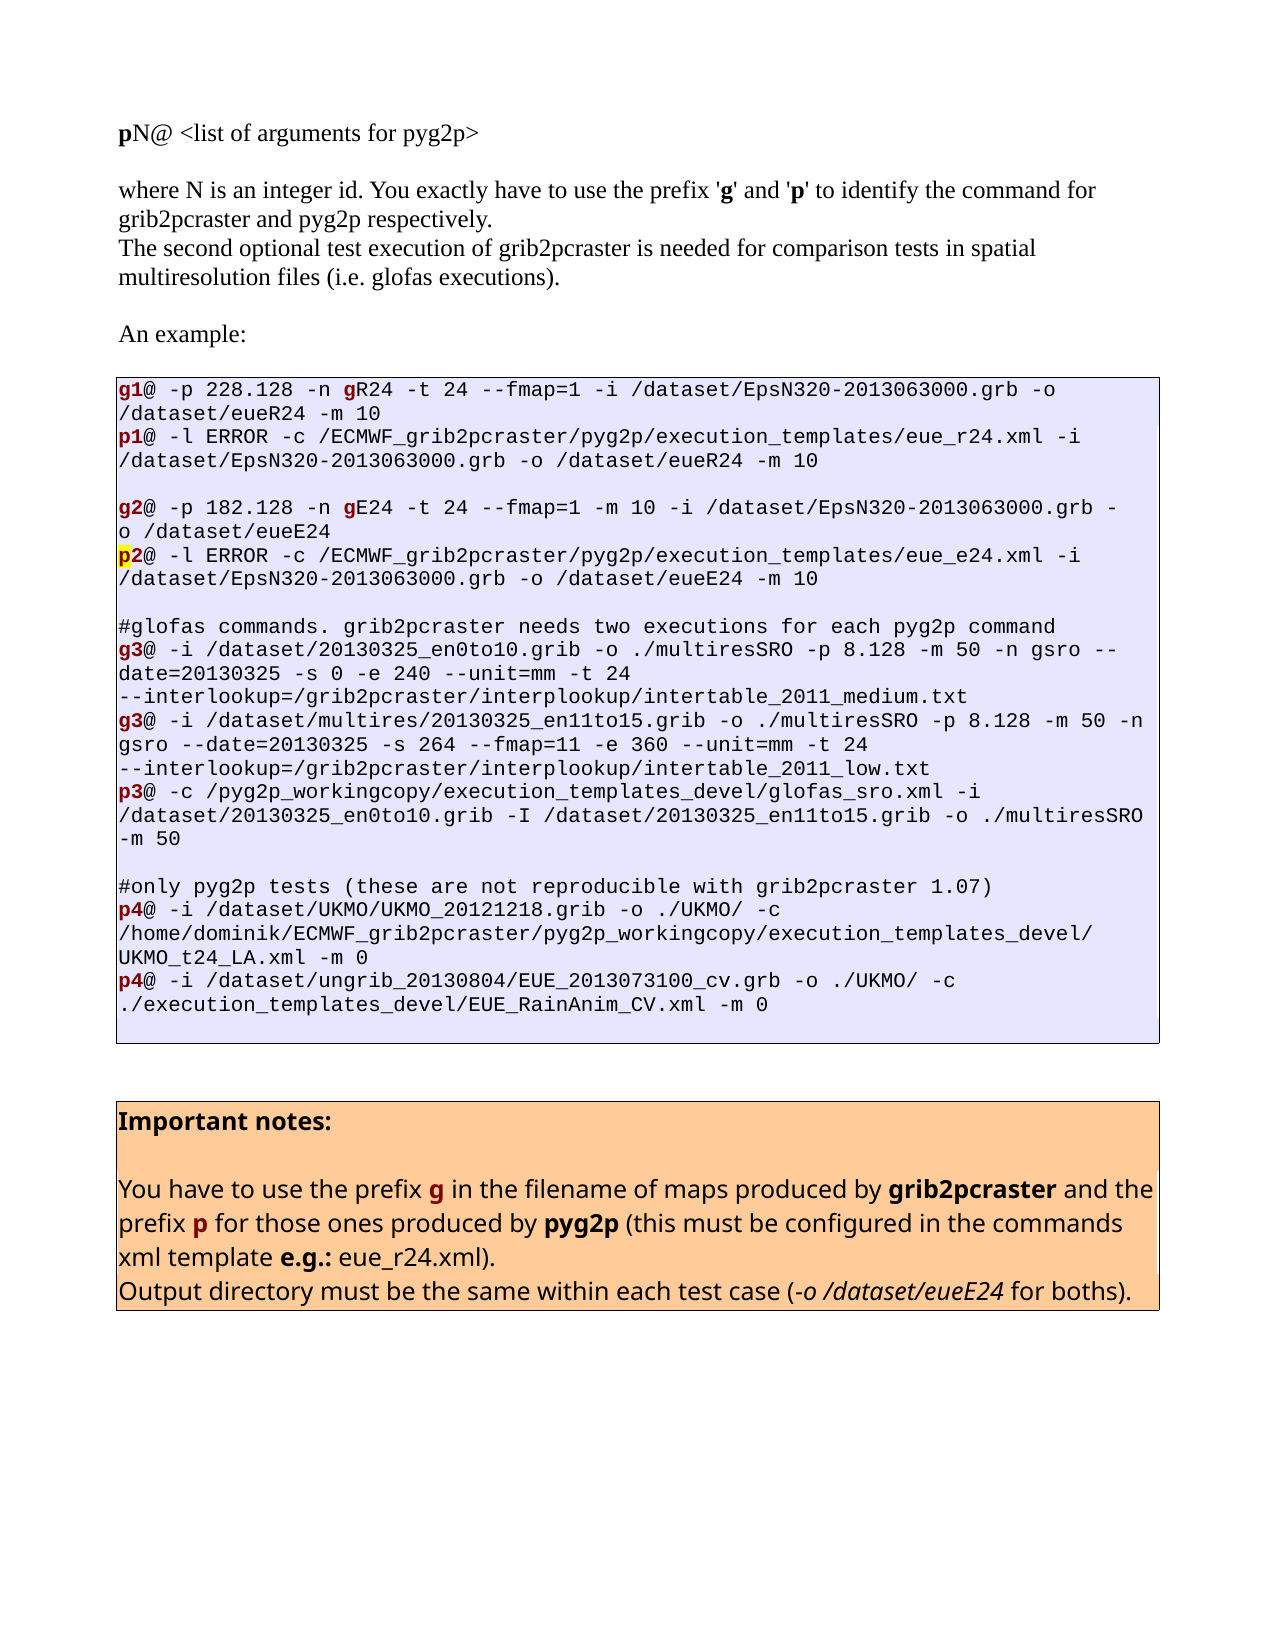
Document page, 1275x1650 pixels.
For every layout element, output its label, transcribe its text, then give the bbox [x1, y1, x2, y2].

text g2@ -p 182.128 -n gE24 -t 24 --fmap=1 -m 10 -i /dataset/EpsN320-2013063000.grb -o /dataset/eueE24 [118, 497, 1157, 545]
text p2@ -l ERROR -c /ECMWF_grib2pcraster/pyg2p/execution_templates/eue_e24.xml -i /dataset/EpsN320-2013063000.grb -o /dataset/eueE24 -m 10 #glofas commands. grib2pcraster needs two executions for each pyg2p command [118, 545, 1157, 639]
text p1@ -l ERROR -c /ECMWF_grib2pcraster/pyg2p/execution_templates/eue_r24.xml -i /dataset/EpsN320-2013063000.grb -o /dataset/eueR24 -m 10 [118, 426, 1157, 474]
text p4@ -i /dataset/UKMO/UKMO_20121218.grib -o ./UKMO/ -c /home/dominik/ECMWF_grib2pcraster/pyg2p_workingcopy/execution_templates_devel/UKMO_t24_LA.xml -m 0 [118, 899, 1157, 970]
text Output directory must be the same within each test case (-o /dataset/eueE24 for boths). [117, 1271, 1159, 1310]
text pN@ <list of arguments for pyg2p> [118, 118, 1157, 147]
text An example: [118, 319, 1157, 348]
text g1@ -p 228.128 -n gR24 -t 24 --fmap=1 -i /dataset/EpsN320-2013063000.grb -o /dataset/eueR24 -m 10 [117, 378, 1159, 426]
text You have to use the prefix g in the filename of maps produced by grib2pcraster and the prefix p for those ones produced by pyg2p (this must be configured in the commands xml template e.g.: eue_r24.xml). [118, 1171, 1157, 1271]
text p3@ -c /pyg2p_workingcopy/execution_templates_devel/glofas_sro.xml -i /dataset/20130325_en0to10.grib -I /dataset/20130325_en11to15.grib -o ./multiresSRO -m 50 [118, 781, 1157, 852]
text #only pyg2p tests (these are not reproducible with grib2pcraster 1.07) [118, 876, 1157, 899]
text g3@ -i /dataset/20130325_en0to10.grib -o ./multiresSRO -p 8.128 -m 50 -n gsro --date=20130325 -s 0 -e 240 --unit=mm -t 24 --interlookup=/grib2pcraster/interplookup/intertable_2011_medium.txt [118, 639, 1157, 710]
text p4@ -i /dataset/ungrib_20130804/EUE_2013073100_cv.grb -o ./UKMO/ -c ./execution_templates_devel/EUE_RainAnim_CV.xml -m 0 [118, 970, 1157, 1015]
text The second optional test execution of grib2pcraster is needed for comparison tests in spatial multiresolution files (i.e. glofas executions). [118, 233, 1157, 291]
text g3@ -i /dataset/multires/20130325_en11to15.grib -o ./multiresSRO -p 8.128 -m 50 -n gsro --date=20130325 -s 264 --fmap=11 -e 360 --unit=mm -t 24 --interlookup=/grib2pcraster/interplookup/intertable_2011_low.txt [118, 710, 1157, 781]
text where N is an integer id. You exactly have to use the prefix 'g' and 'p' to identify the command for grib2pcraster and pyg2p respectively. [118, 176, 1157, 233]
text Important notes: [117, 1102, 1159, 1171]
